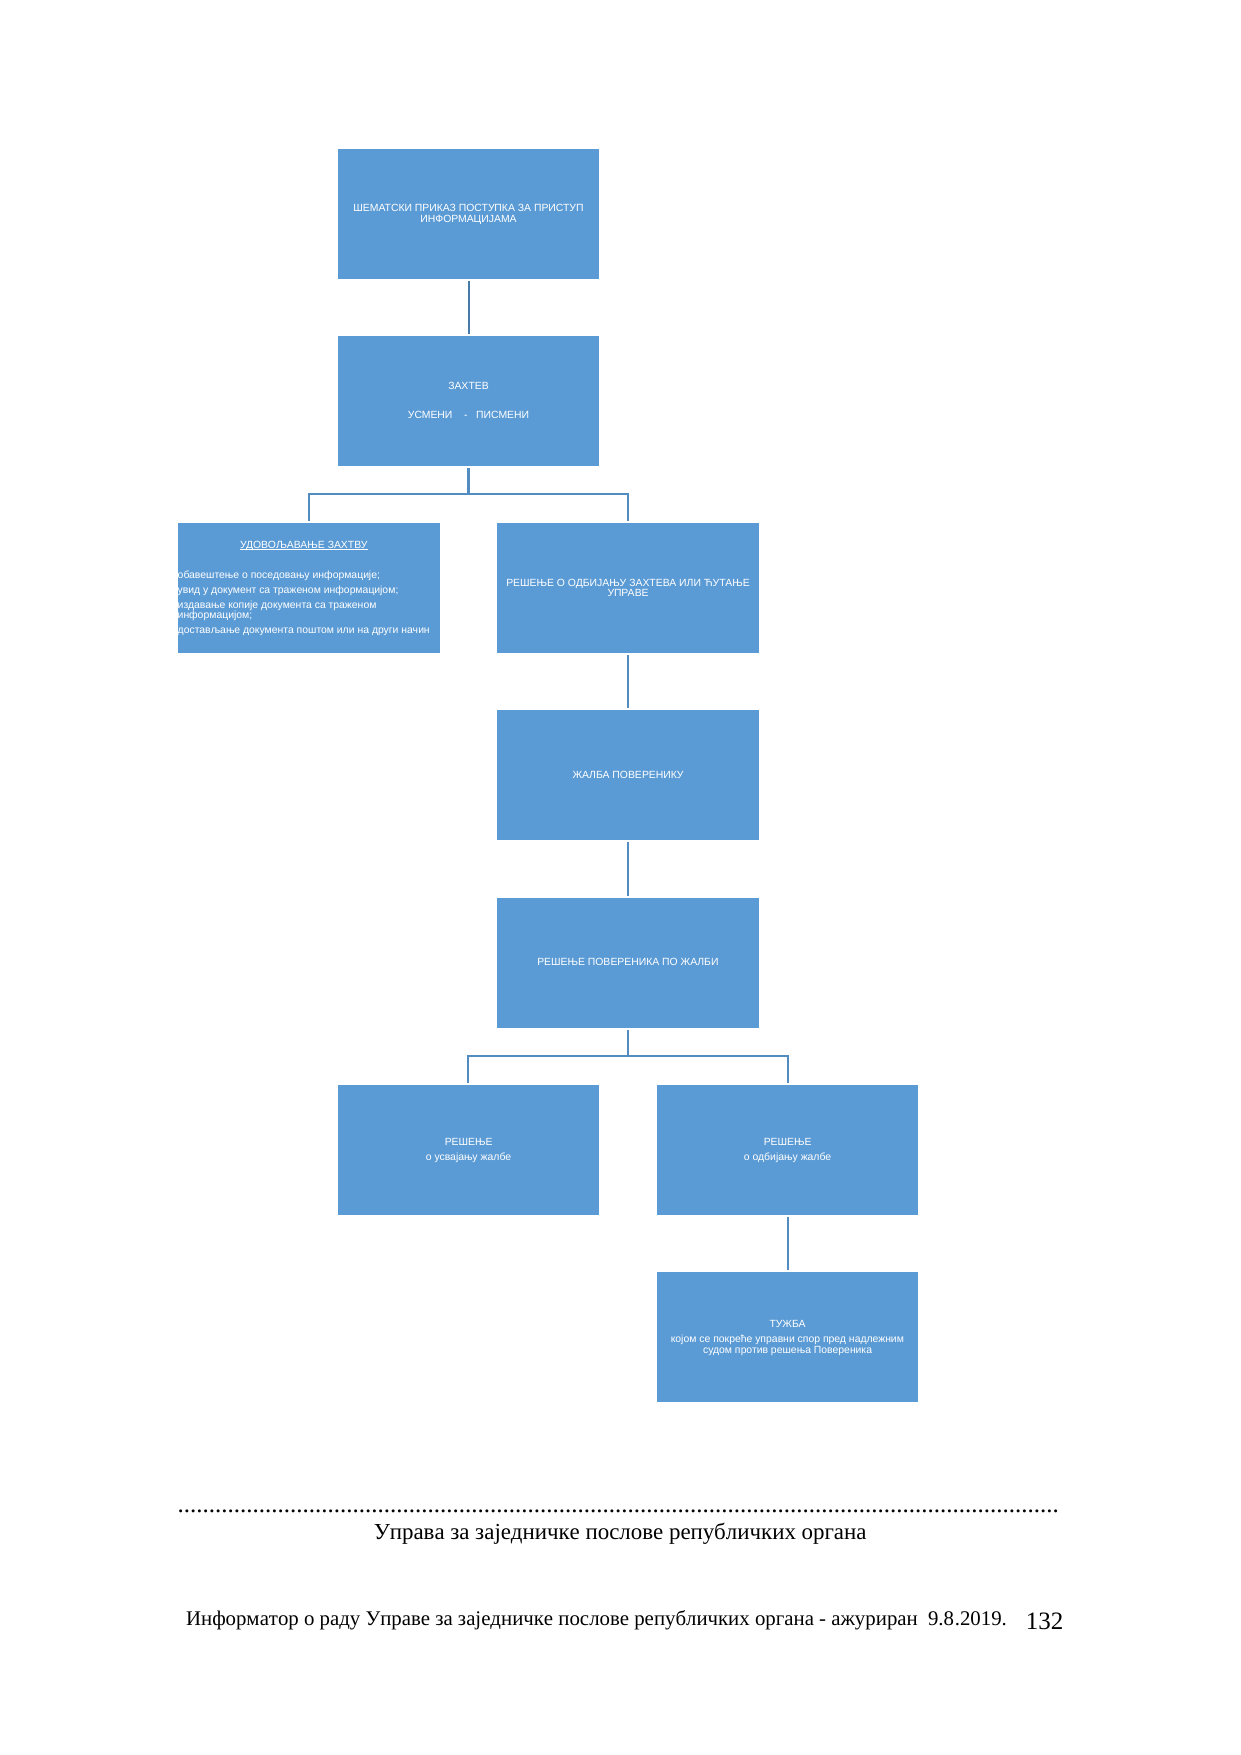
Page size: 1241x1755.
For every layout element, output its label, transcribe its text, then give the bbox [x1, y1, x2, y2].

text Управа за заједничке послове републичких органа [177, 1518, 1063, 1544]
text ............................................................................................................................................. [177, 1489, 1063, 1518]
